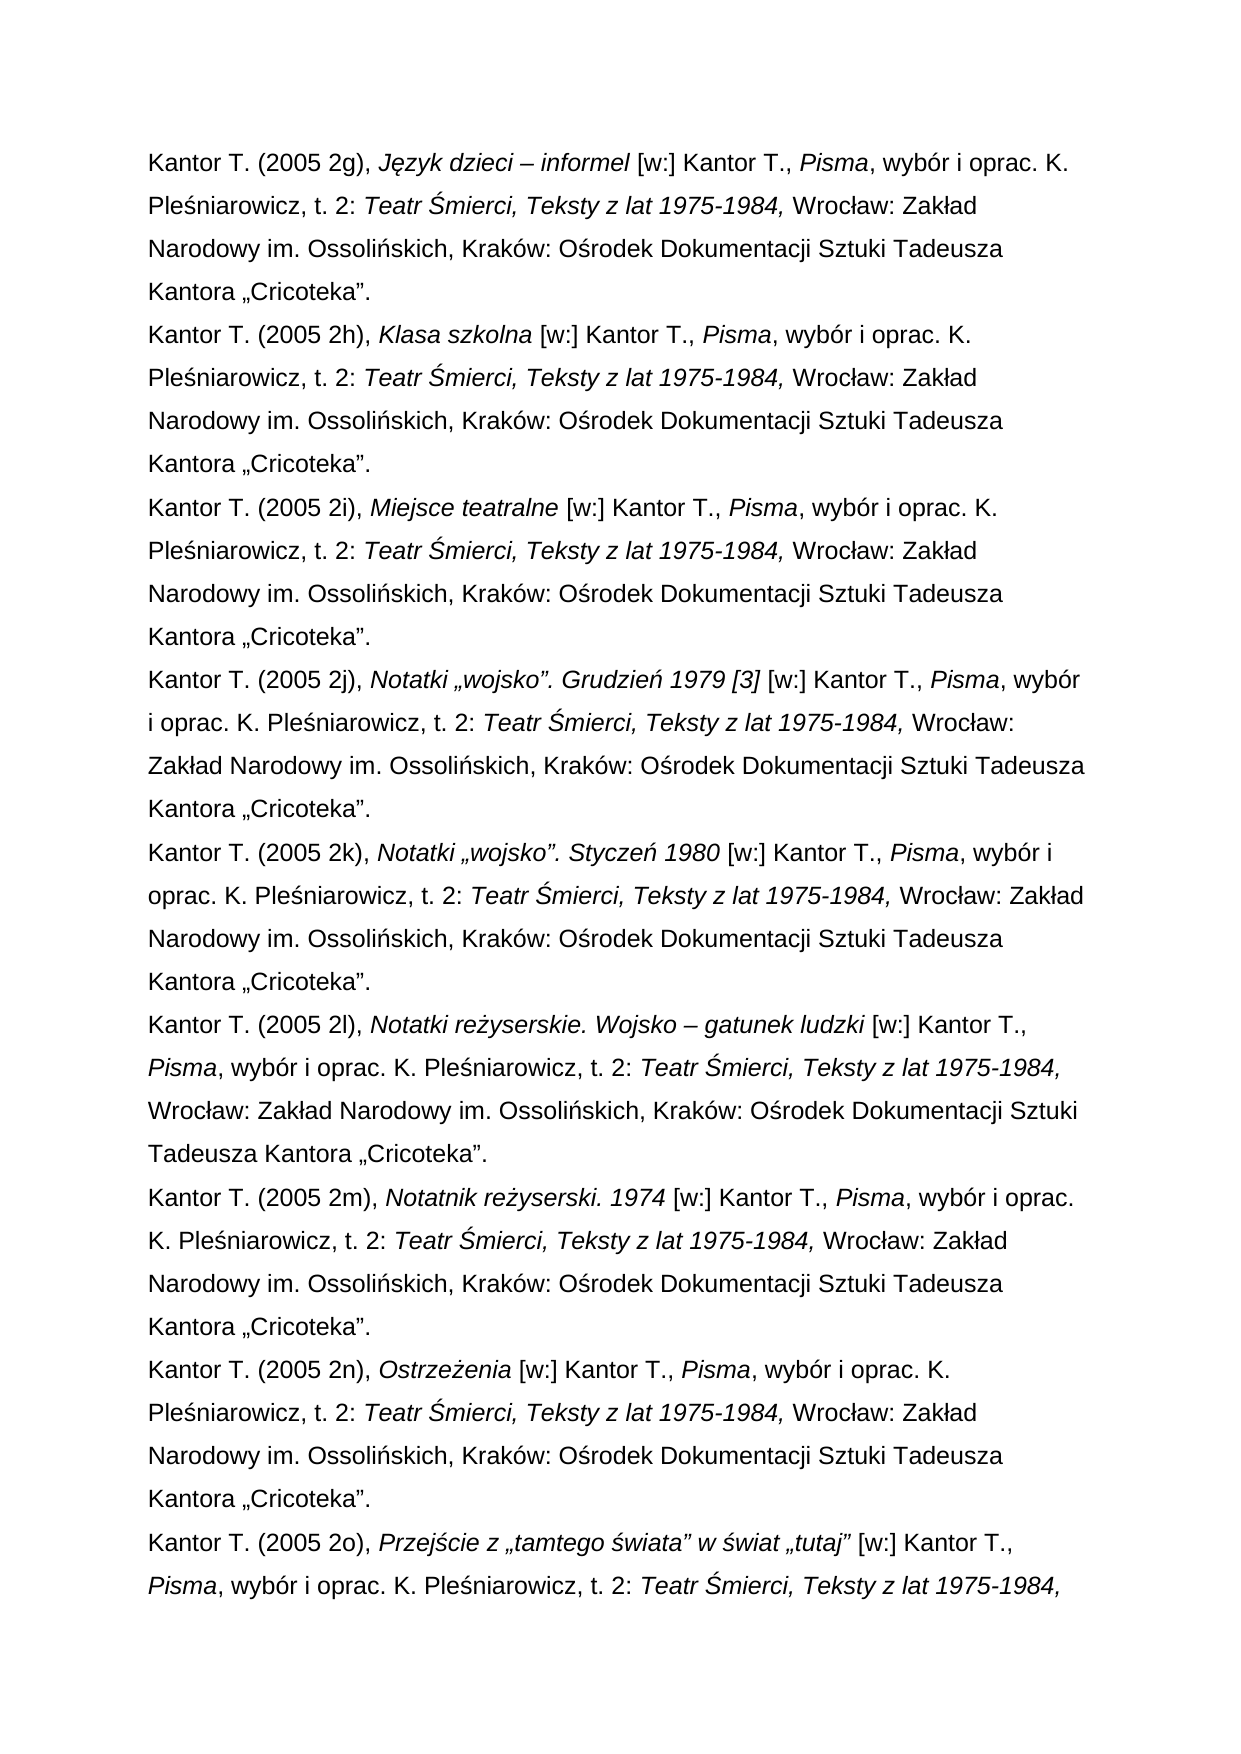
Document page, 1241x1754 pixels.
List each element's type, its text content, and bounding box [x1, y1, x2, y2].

text Kantor T. (2005 2m), Notatnik reżyserski. 1974 [w:] Kantor T., Pisma, wybór i oprac. K. Pleśniarowicz, t. 2: Teatr Śmierci, Teksty z lat 1975-1984, Wrocław: Zakład Narodowy im. Ossolińskich, Kraków: Ośrodek Dokumentacji Sztuki Tadeusza Kantora „Cricoteka”. [148, 1183, 1093, 1341]
text Kantor T. (2005 2n), Ostrzeżenia [w:] Kantor T., Pisma, wybór i oprac. K. Pleśniarowicz, t. 2: Teatr Śmierci, Teksty z lat 1975-1984, Wrocław: Zakład Narodowy im. Ossolińskich, Kraków: Ośrodek Dokumentacji Sztuki Tadeusza Kantora „Cricoteka”. [148, 1355, 1093, 1513]
text Kantor T. (2005 2k), Notatki „wojsko”. Styczeń 1980 [w:] Kantor T., Pisma, wybór i oprac. K. Pleśniarowicz, t. 2: Teatr Śmierci, Teksty z lat 1975-1984, Wrocław: Zakład Narodowy im. Ossolińskich, Kraków: Ośrodek Dokumentacji Sztuki Tadeusza Kantora „Cricoteka”. [148, 838, 1093, 996]
text Kantor T. (2005 2g), Język dzieci – informel [w:] Kantor T., Pisma, wybór i oprac. K. Pleśniarowicz, t. 2: Teatr Śmierci, Teksty z lat 1975-1984, Wrocław: Zakład Narodowy im. Ossolińskich, Kraków: Ośrodek Dokumentacji Sztuki Tadeusza Kantora „Cricoteka”. [148, 148, 1093, 306]
text Kantor T. (2005 2j), Notatki „wojsko”. Grudzień 1979 [3] [w:] Kantor T., Pisma, wybór i oprac. K. Pleśniarowicz, t. 2: Teatr Śmierci, Teksty z lat 1975-1984, Wrocław: Zakład Narodowy im. Ossolińskich, Kraków: Ośrodek Dokumentacji Sztuki Tadeusza Kantora „Cricoteka”. [148, 665, 1093, 823]
text Kantor T. (2005 2h), Klasa szkolna [w:] Kantor T., Pisma, wybór i oprac. K. Pleśniarowicz, t. 2: Teatr Śmierci, Teksty z lat 1975-1984, Wrocław: Zakład Narodowy im. Ossolińskich, Kraków: Ośrodek Dokumentacji Sztuki Tadeusza Kantora „Cricoteka”. [148, 320, 1093, 478]
text Kantor T. (2005 2i), Miejsce teatralne [w:] Kantor T., Pisma, wybór i oprac. K. Pleśniarowicz, t. 2: Teatr Śmierci, Teksty z lat 1975-1984, Wrocław: Zakład Narodowy im. Ossolińskich, Kraków: Ośrodek Dokumentacji Sztuki Tadeusza Kantora „Cricoteka”. [148, 493, 1093, 651]
text Kantor T. (2005 2o), Przejście z „tamtego świata” w świat „tutaj” [w:] Kantor T., Pisma, wybór i oprac. K. Pleśniarowicz, t. 2: Teatr Śmierci, Teksty z lat 1975-1984, [148, 1528, 1093, 1599]
text Kantor T. (2005 2l), Notatki reżyserskie. Wojsko – gatunek ludzki [w:] Kantor T., Pisma, wybór i oprac. K. Pleśniarowicz, t. 2: Teatr Śmierci, Teksty z lat 1975-1984, Wrocław: Zakład Narodowy im. Ossolińskich, Kraków: Ośrodek Dokumentacji Sztuki Tadeusza Kantora „Cricoteka”. [148, 1010, 1093, 1168]
